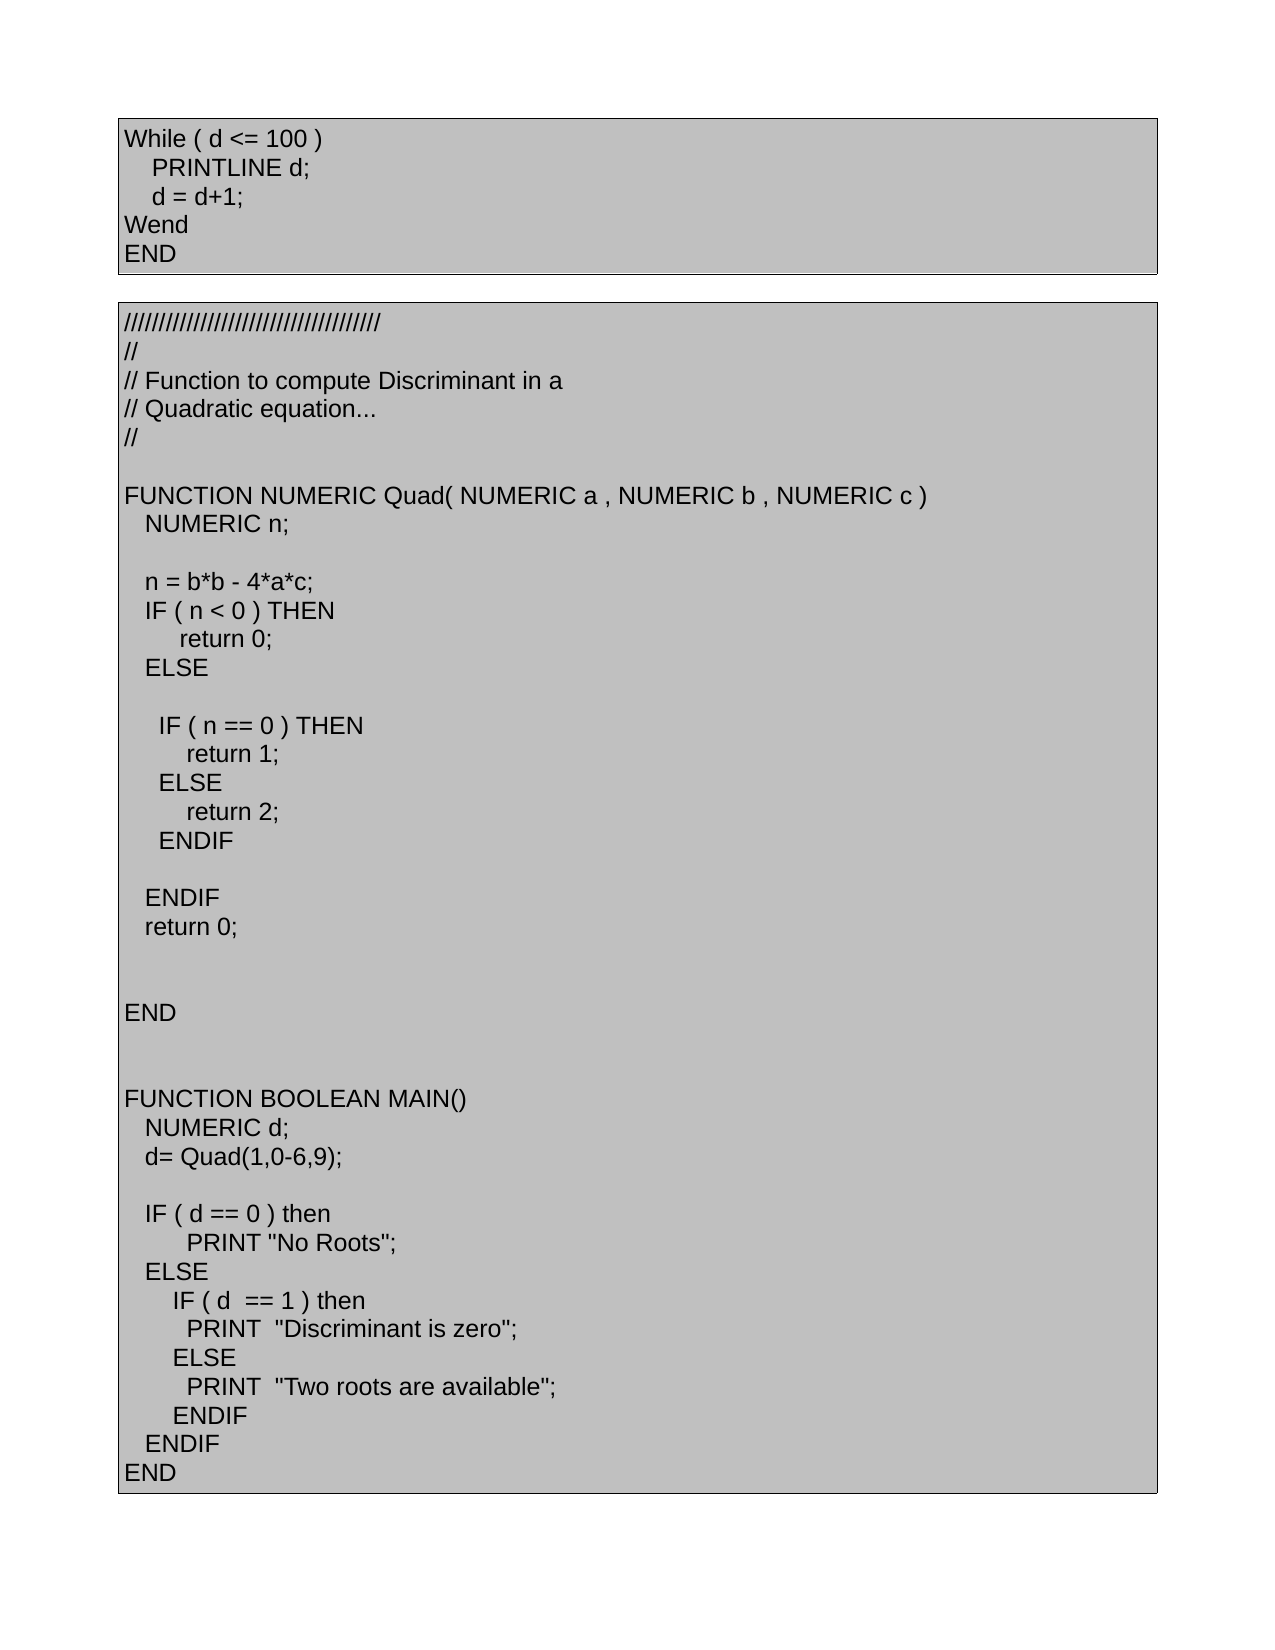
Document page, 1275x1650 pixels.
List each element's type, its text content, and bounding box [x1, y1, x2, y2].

table_header ///////////////////////////////////// // // Function to compute Discriminant in a // Quadratic equation... // FUNCTION NUMERIC Quad( NUMERIC a , NUMERIC b , NUMERIC c ) NUMERIC n; n = b*b - 4*a*c; IF ( n < 0 ) THEN return 0; ELSE IF ( n == 0 ) THEN return 1; ELSE return 2; ENDIF ENDIF return 0; END FUNCTION BOOLEAN MAIN() NUMERIC d; d= Quad(1,0-6,9); IF ( d == 0 ) then PRINT "No Roots"; ELSE IF ( d == 1 ) then PRINT "Discriminant is zero"; ELSE PRINT "Two roots are available"; ENDIF ENDIF END [119, 303, 1157, 1493]
table_header While ( d <= 100 ) PRINTLINE d; d = d+1; Wend END [119, 119, 1157, 273]
